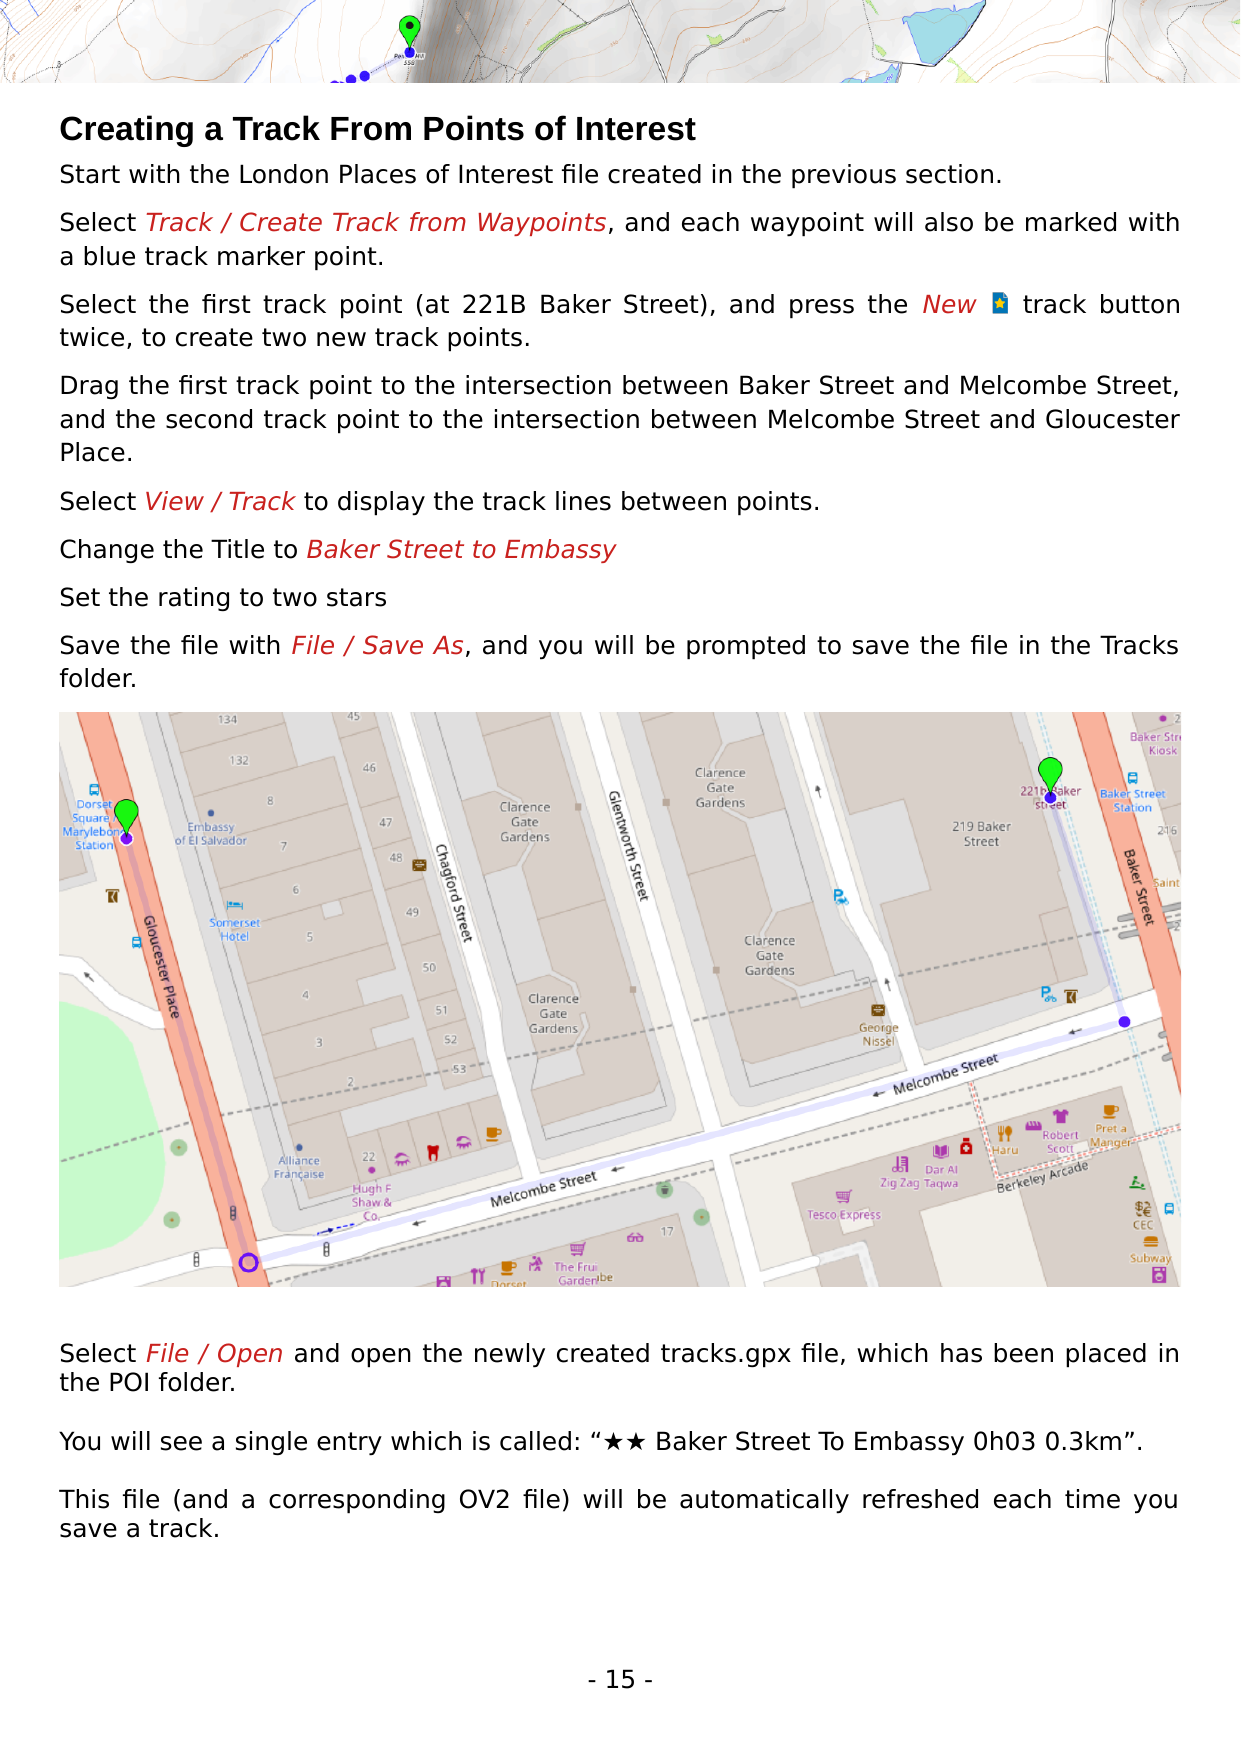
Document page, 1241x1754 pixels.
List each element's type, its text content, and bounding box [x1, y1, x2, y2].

text Drag the first track point to the intersection between Baker Street and Melcombe Street, and the second track point to the intersection between Melcombe Street and Gloucester Place. [59, 372, 1181, 468]
subtitle You will see a single entry which is called: “★★ Baker Street To Embassy 0h03 0.3km”. [59, 1427, 1181, 1456]
subtitle Select File / Open and open the newly created tracks.gpx file, which has been placed in the POI folder. [59, 1339, 1181, 1397]
picture [59, 712, 1182, 1287]
text Select Track / Create Track from Waypoints, and each waypoint will also be marked with a blue track marker point. [59, 208, 1181, 271]
picture [0, 0, 1241, 83]
subtitle Creating a Track From Points of Interest [59, 109, 1181, 148]
text Select View / Track to display the track lines between points. [59, 487, 1181, 516]
text Set the rating to two stars [59, 583, 1181, 612]
subtitle This file (and a corresponding OV2 file) will be automatically refreshed each time you save a track. [59, 1485, 1181, 1543]
picture [989, 291, 1011, 314]
text Start with the London Places of Interest file created in the previous section. [59, 160, 1181, 189]
text Change the Title to Baker Street to Embassy [59, 535, 1181, 564]
text Save the file with File / Save As, and you will be prompted to save the file in the Tracks folder. [59, 631, 1181, 694]
text Select the first track point (at 221B Baker Street), and press the New track button twice, to create two new track points. [59, 290, 1181, 353]
